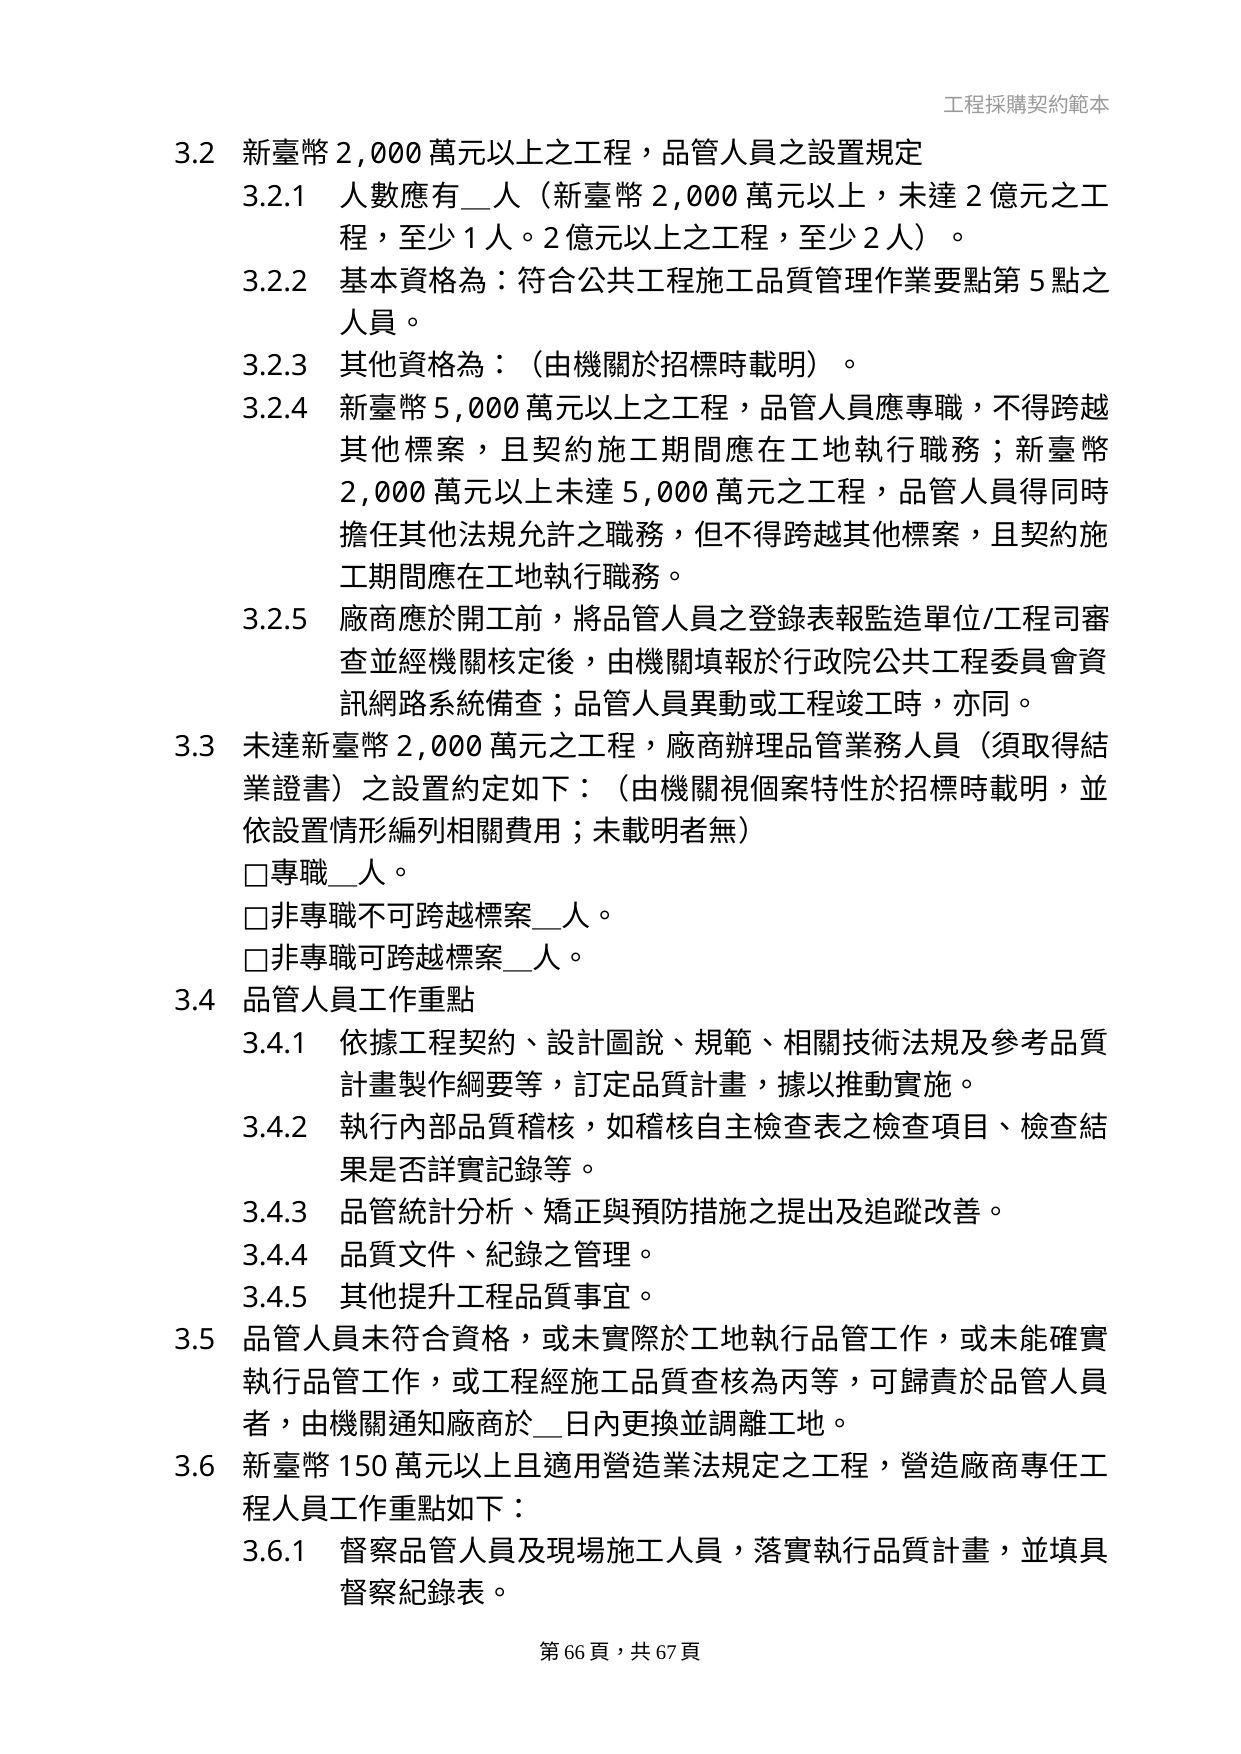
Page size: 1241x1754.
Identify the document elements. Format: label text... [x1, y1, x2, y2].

list 人數應有＿人（新臺幣2,000萬元以上，未達2億元之工程，至少1人。2億元以上之工程，至少2人）。 [242, 172, 1110, 257]
list 品管統計分析、矯正與預防措施之提出及追蹤改善。 [242, 1189, 1110, 1231]
list 督察品管人員及現場施工人員，落實執行品質計畫，並填具督察紀錄表。 [242, 1528, 1110, 1612]
list 新臺幣5,000萬元以上之工程，品管人員應專職，不得跨越其他標案，且契約施工期間應在工地執行職務；新臺幣2,000萬元以上未達5,000萬元之工程，品管人員得同時擔任其他法規允許之職務，但不得跨越其他標案，且契約施工期間應在工地執行職務。 [242, 384, 1110, 596]
list 品質文件、紀錄之管理。 [242, 1231, 1110, 1273]
list 基本資格為：符合公共工程施工品質管理作業要點第5點之人員。 [242, 257, 1110, 342]
list 其他提升工程品質事宜。 [242, 1273, 1110, 1316]
list 依據工程契約、設計圖說、規範、相關技術法規及參考品質計畫製作綱要等，訂定品質計畫，據以推動實施。 [242, 1019, 1110, 1104]
list 品管人員未符合資格，或未實際於工地執行品管工作，或未能確實執行品管工作，或工程經施工品質查核為丙等，可歸責於品管人員者，由機關通知廠商於＿日內更換並調離工地。 [174, 1316, 1110, 1443]
list 廠商應於開工前，將品管人員之登錄表報監造單位/工程司審查並經機關核定後，由機關填報於行政院公共工程委員會資訊網路系統備查；品管人員異動或工程竣工時，亦同。 [242, 596, 1110, 723]
list 執行內部品質稽核，如稽核自主檢查表之檢查項目、檢查結果是否詳實記錄等。 [242, 1104, 1110, 1189]
text □非專職可跨越標案＿人。 [242, 934, 1110, 977]
list 品管人員工作重點 [174, 977, 1110, 1019]
list 新臺幣2,000萬元以上之工程，品管人員之設置規定 [174, 130, 1110, 172]
list 其他資格為：（由機關於招標時載明）。 [242, 342, 1110, 384]
list 未達新臺幣2,000萬元之工程，廠商辦理品管業務人員（須取得結業證書）之設置約定如下：（由機關視個案特性於招標時載明，並依設置情形編列相關費用；未載明者無） [174, 723, 1110, 850]
list 新臺幣150萬元以上且適用營造業法規定之工程，營造廠商專任工程人員工作重點如下： [174, 1443, 1110, 1528]
text □非專職不可跨越標案＿人。 [242, 892, 1110, 934]
text □專職＿人。 [242, 850, 1110, 892]
